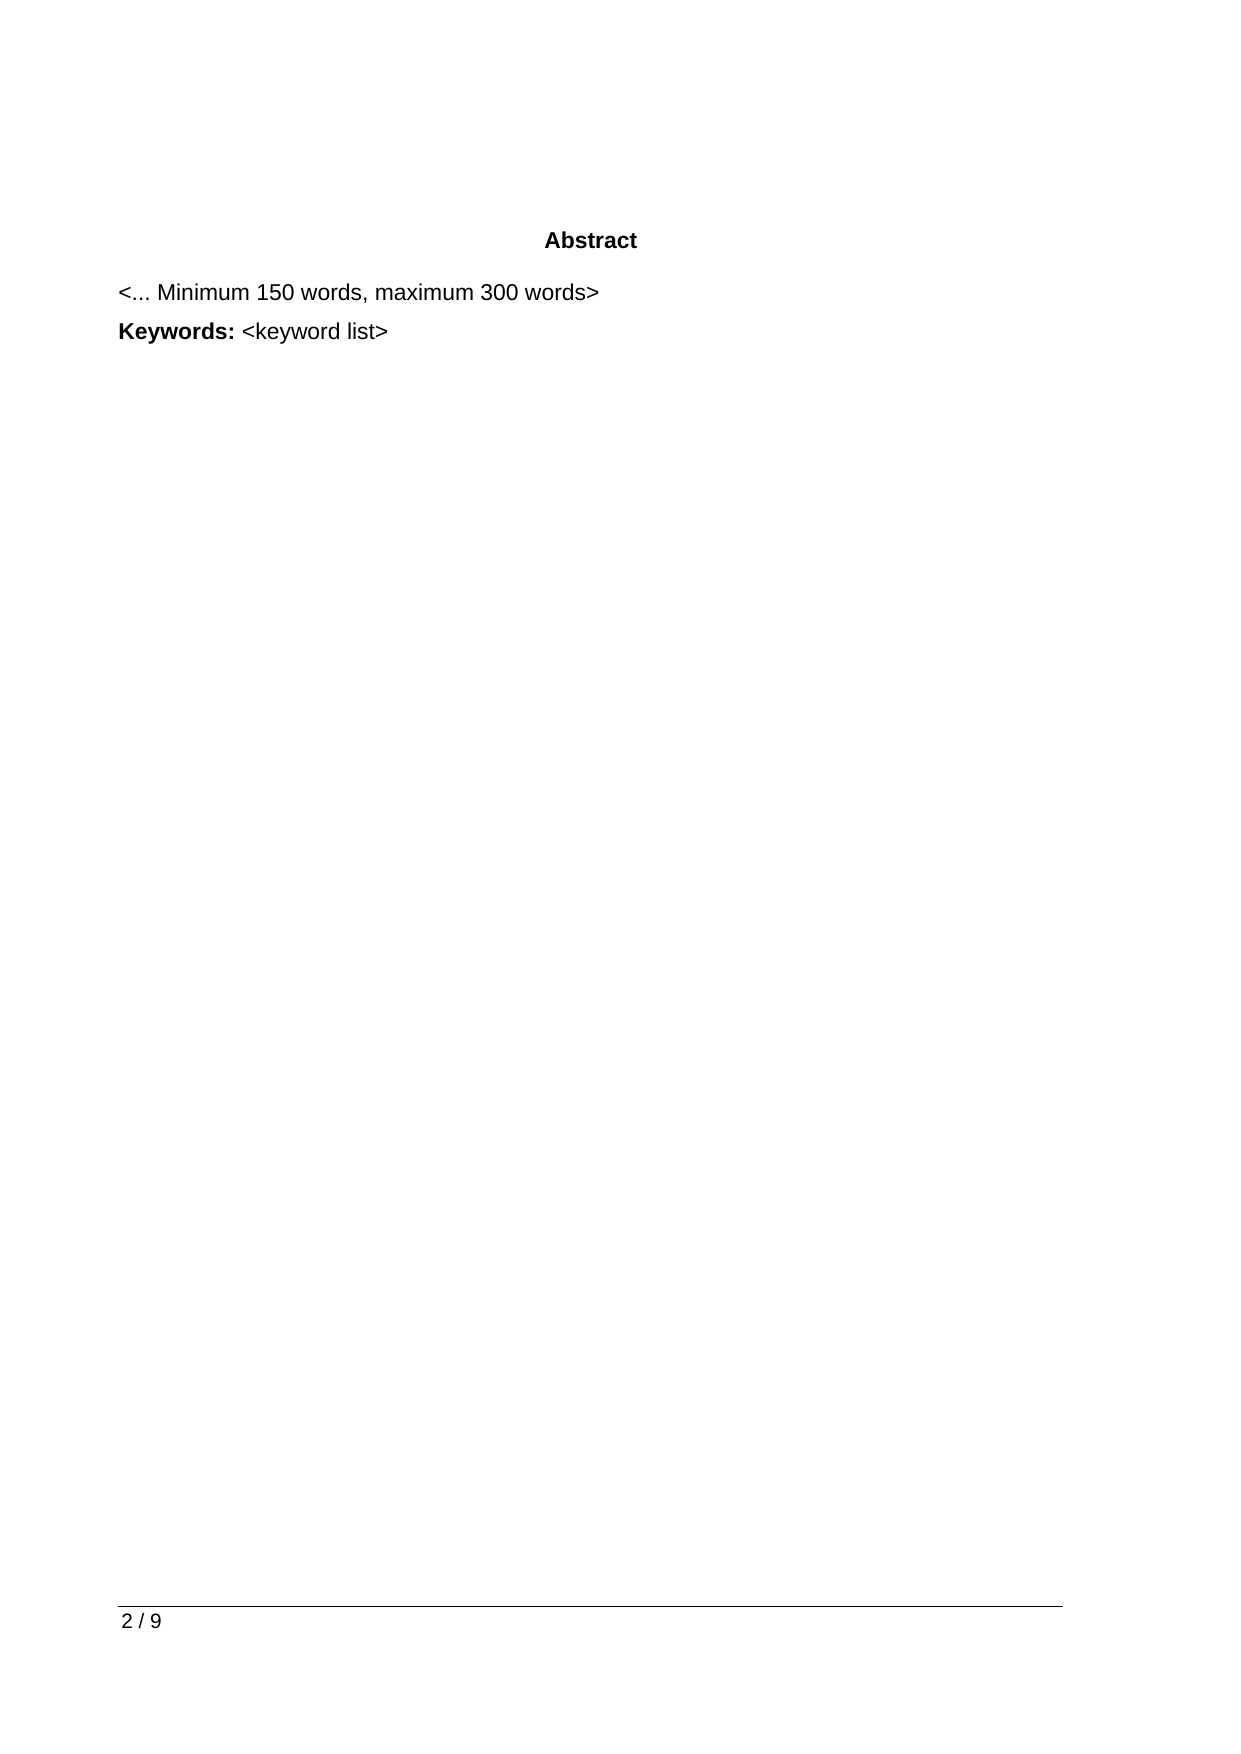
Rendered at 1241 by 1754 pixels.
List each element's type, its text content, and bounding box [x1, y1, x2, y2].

text Abstract [118, 227, 1063, 254]
text Keywords: <keyword list> [118, 318, 1063, 344]
text <... Minimum 150 words, maximum 300 words> [118, 278, 1063, 305]
